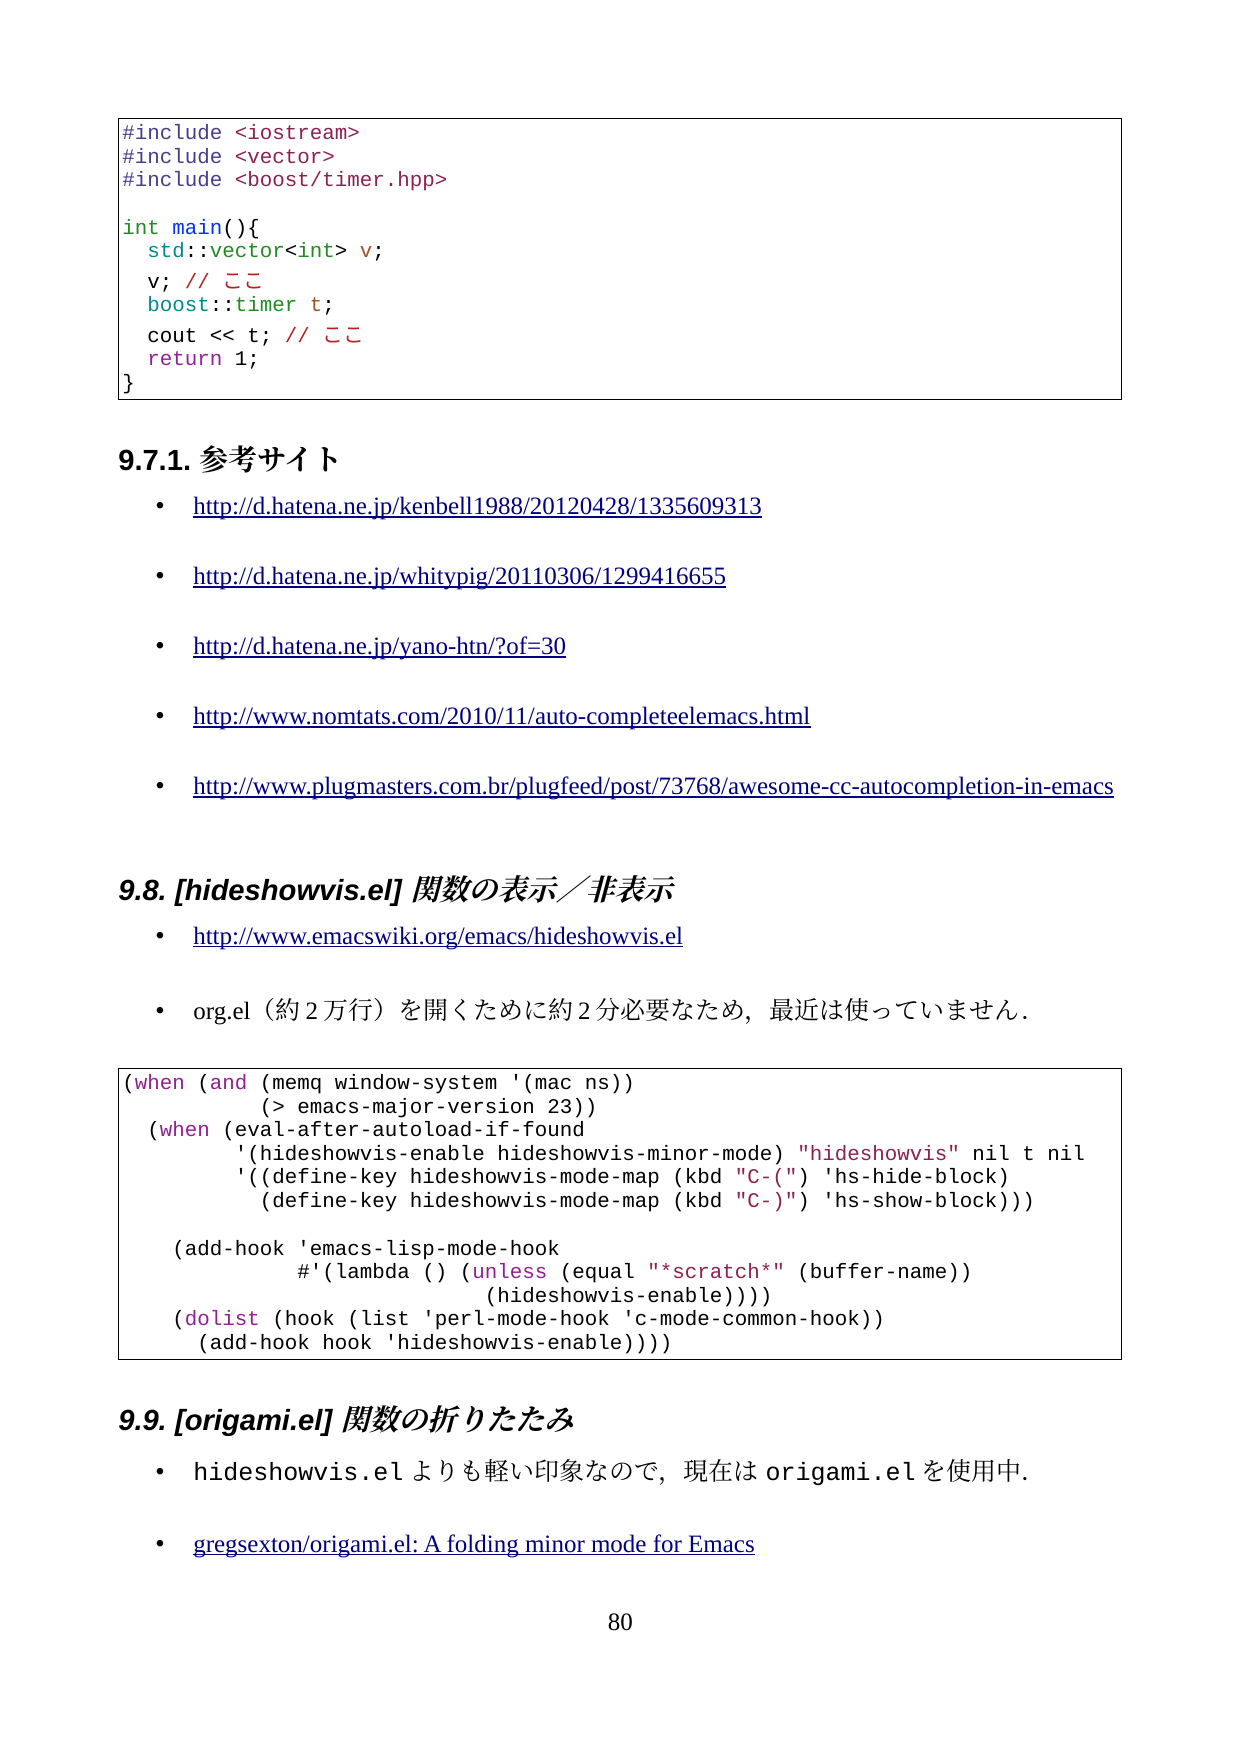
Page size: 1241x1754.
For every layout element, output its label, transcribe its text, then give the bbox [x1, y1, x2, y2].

text '((define-key hideshowvis-mode-map (kbd "C-(") 'hs-hide-block) [119, 1163, 1121, 1186]
list http://d.hatena.ne.jp/kenbell1988/20120428/1335609313 [156, 491, 1122, 549]
text v; // ここ [119, 260, 1121, 290]
text (> emacs-major-version 23)) [119, 1092, 1121, 1115]
text (when (eval-after-autoload-if-found [119, 1115, 1121, 1139]
text (hideshowvis-enable)))) [119, 1281, 1121, 1304]
list http://www.emacswiki.org/emacs/hideshowvis.el [156, 921, 1122, 978]
list hideshowvis.el よりも軽い印象なので，現在は origami.el を使用中． [156, 1451, 1122, 1516]
text (dolist (hook (list 'perl-mode-hook 'c-mode-common-hook)) [119, 1304, 1121, 1328]
text '(hideshowvis-enable hideshowvis-minor-mode) "hideshowvis" nil t nil [119, 1139, 1121, 1163]
text int main(){ [119, 213, 1121, 236]
text } [119, 368, 1121, 399]
text cout << t; // ここ [119, 314, 1121, 344]
text return 1; [119, 344, 1121, 368]
list http://d.hatena.ne.jp/yano-htn/?of=30 [156, 631, 1122, 689]
text #include <iostream> [119, 119, 1121, 142]
text (define-key hideshowvis-mode-map (kbd "C-)") 'hs-show-block))) [119, 1186, 1121, 1210]
list gregsexton/origami.el: A folding minor mode for Emacs [156, 1529, 1122, 1558]
text #include <vector> [119, 142, 1121, 165]
subtitle 参考サイト [118, 437, 1122, 479]
text (add-hook hook 'hideshowvis-enable)))) [119, 1328, 1121, 1359]
text (when (and (memq window-system '(mac ns)) [119, 1069, 1121, 1092]
text #'(lambda () (unless (equal "*scratch*" (buffer-name)) [119, 1257, 1121, 1281]
subtitle [origami.el] 関数の折りたたみ [118, 1397, 1122, 1439]
text (add-hook 'emacs-lisp-mode-hook [119, 1233, 1121, 1257]
list http://www.nomtats.com/2010/11/auto-completeelemacs.html [156, 701, 1122, 759]
list http://d.hatena.ne.jp/whitypig/20110306/1299416655 [156, 561, 1122, 619]
text boost::timer t; [119, 290, 1121, 314]
list http://www.plugmasters.com.br/plugfeed/post/73768/awesome-cc-autocompletion-in-emacs [156, 771, 1122, 829]
list org.el（約2万行）を開くために約2分必要なため，最近は使っていません． [156, 991, 1122, 1056]
subtitle [hideshowvis.el] 関数の表示／非表示 [118, 866, 1122, 908]
text std::vector<int> v; [119, 236, 1121, 260]
text #include <boost/timer.hpp> [119, 165, 1121, 189]
